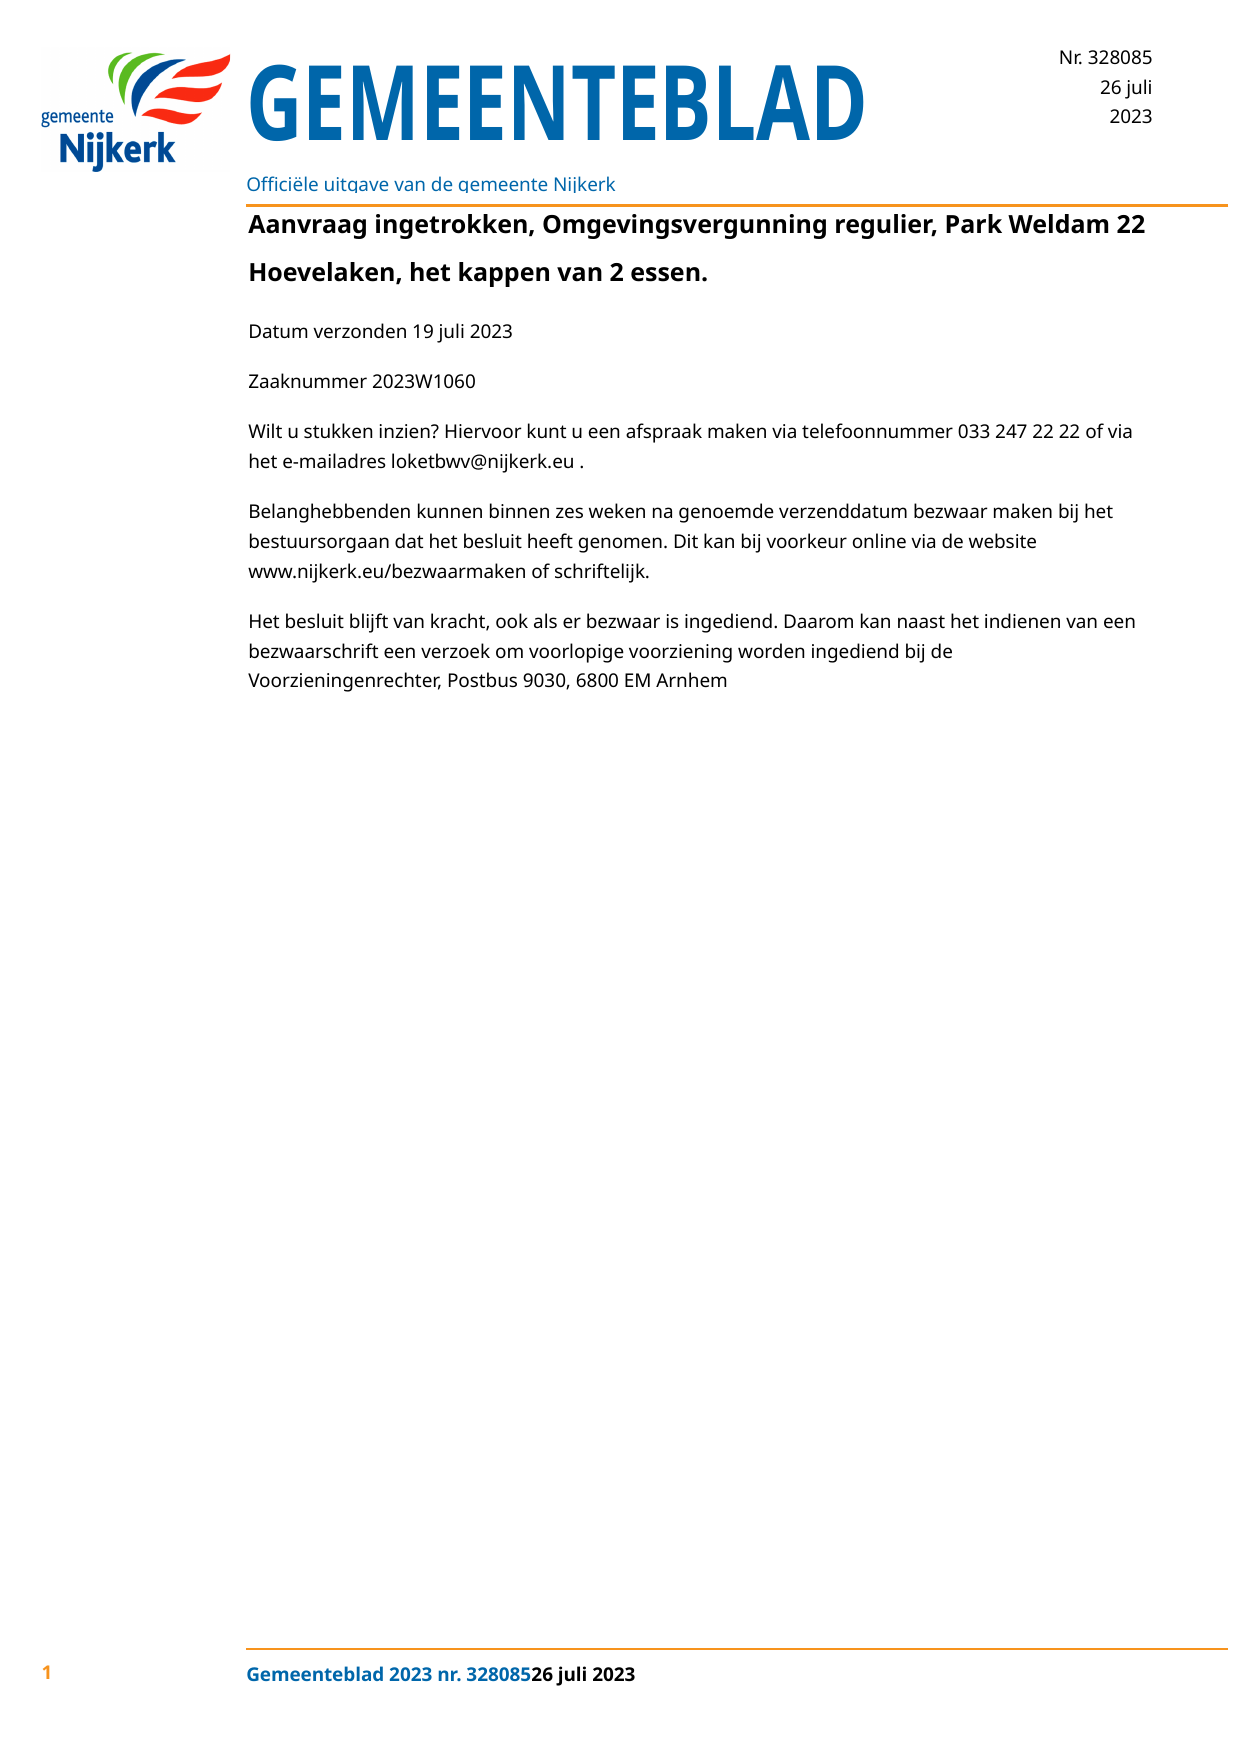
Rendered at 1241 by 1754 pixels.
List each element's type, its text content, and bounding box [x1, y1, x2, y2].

text Datum verzonden 19 juli 2023 [248, 318, 1152, 344]
picture [41, 47, 231, 172]
text Belanghebbenden kunnen binnen zes weken na genoemde verzenddatum bezwaar maken bij het bestuursorgaan dat het besluit heeft genomen. Dit kan bij voorkeur online via de website www.nijkerk.eu/bezwaarmaken of schriftelijk. [248, 499, 1152, 584]
text Zaaknummer 2023W1060 [248, 368, 1152, 394]
text Aanvraag ingetrokken, Omgevingsvergunning regulier, Park Weldam 22 Hoevelaken, het kappen van 2 essen. [248, 207, 1152, 288]
text Het besluit blijft van kracht, ook als er bezwaar is ingediend. Daarom kan naast het indienen van een bezwaarschrift een verzoek om voorlopige voorziening worden ingediend bij de Voorzieningenrechter, Postbus 9030, 6800 EM Arnhem [248, 608, 1152, 693]
text Wilt u stukken inzien? Hiervoor kunt u een afspraak maken via telefoonnummer 033 247 22 22 of via het e-mailadres loketbwv@nijkerk.eu . [248, 419, 1152, 474]
